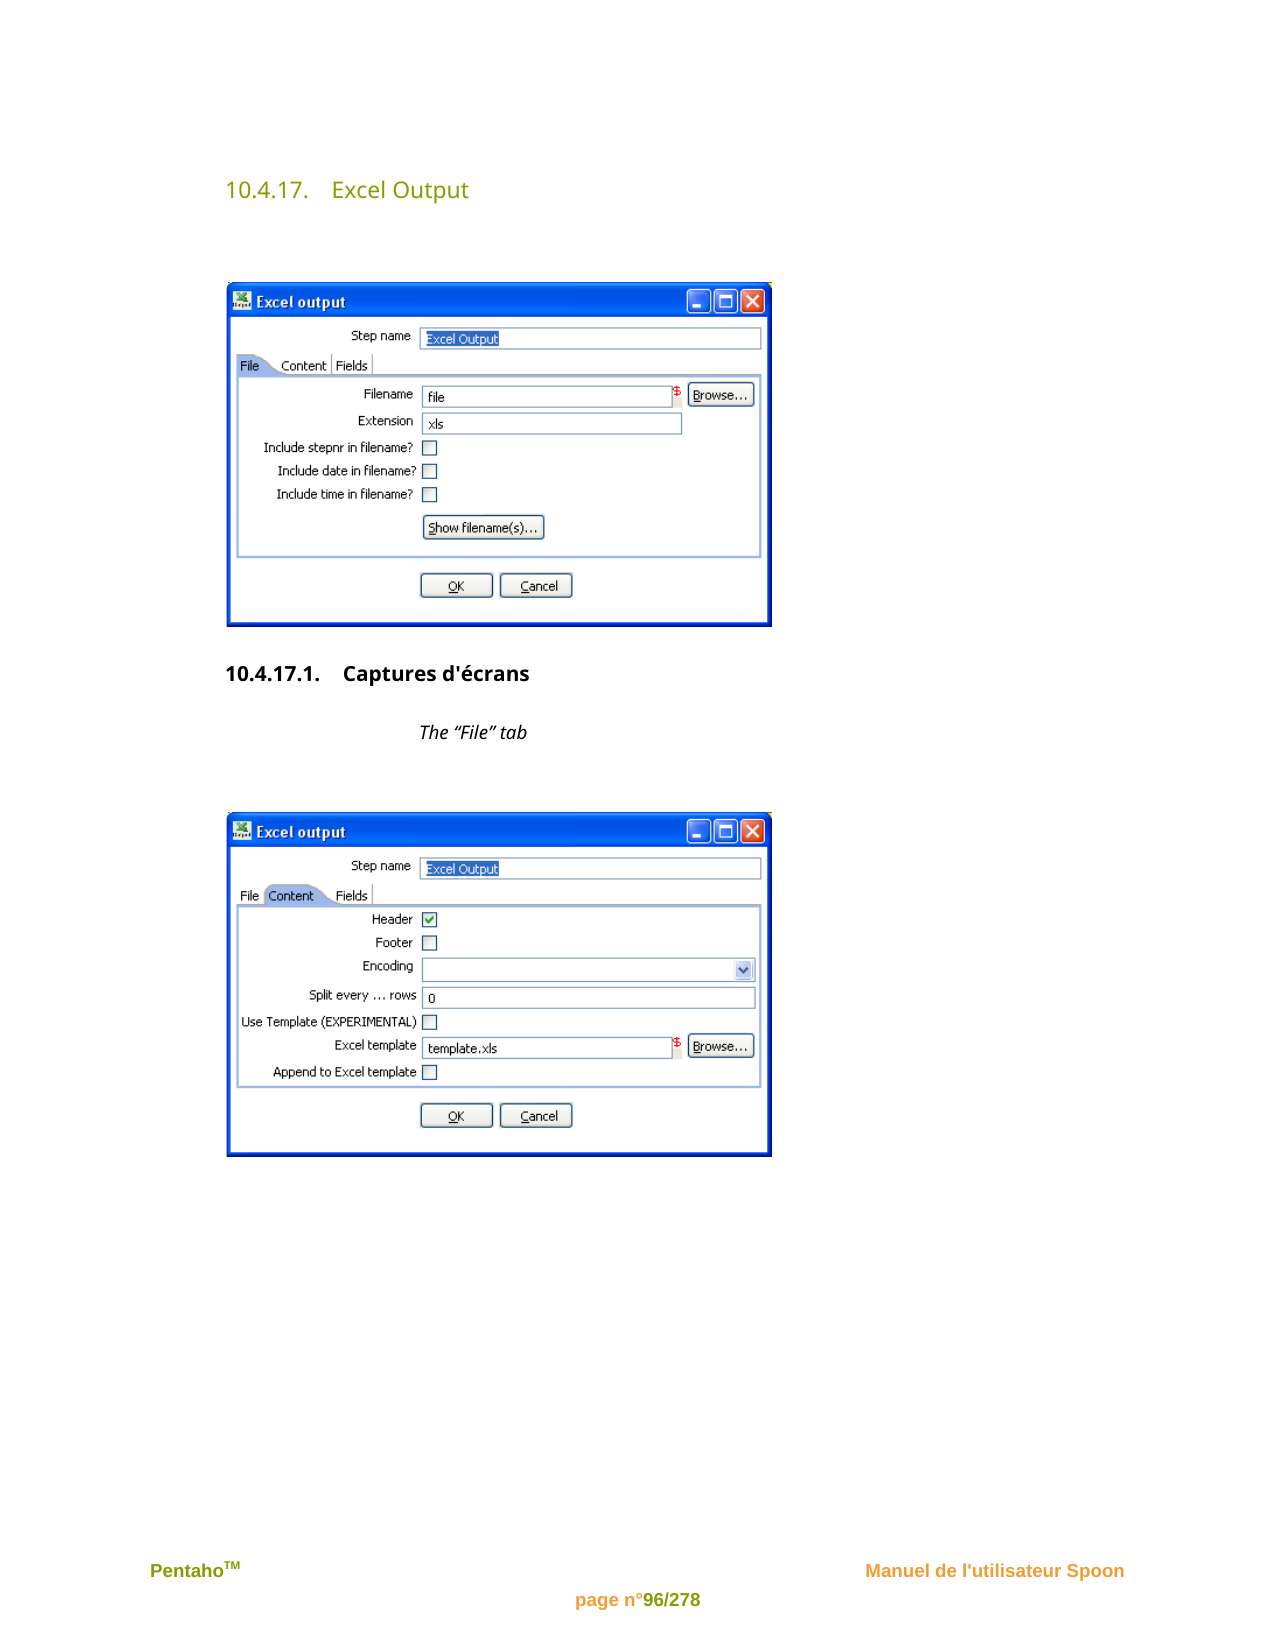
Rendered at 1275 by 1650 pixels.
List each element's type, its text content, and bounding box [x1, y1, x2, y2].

picture [226, 282, 772, 627]
subtitle Excel Output [225, 175, 1125, 204]
picture [226, 812, 772, 1157]
text The “File” tab [300, 716, 1125, 745]
subtitle Captures d'écrans [225, 229, 1125, 687]
